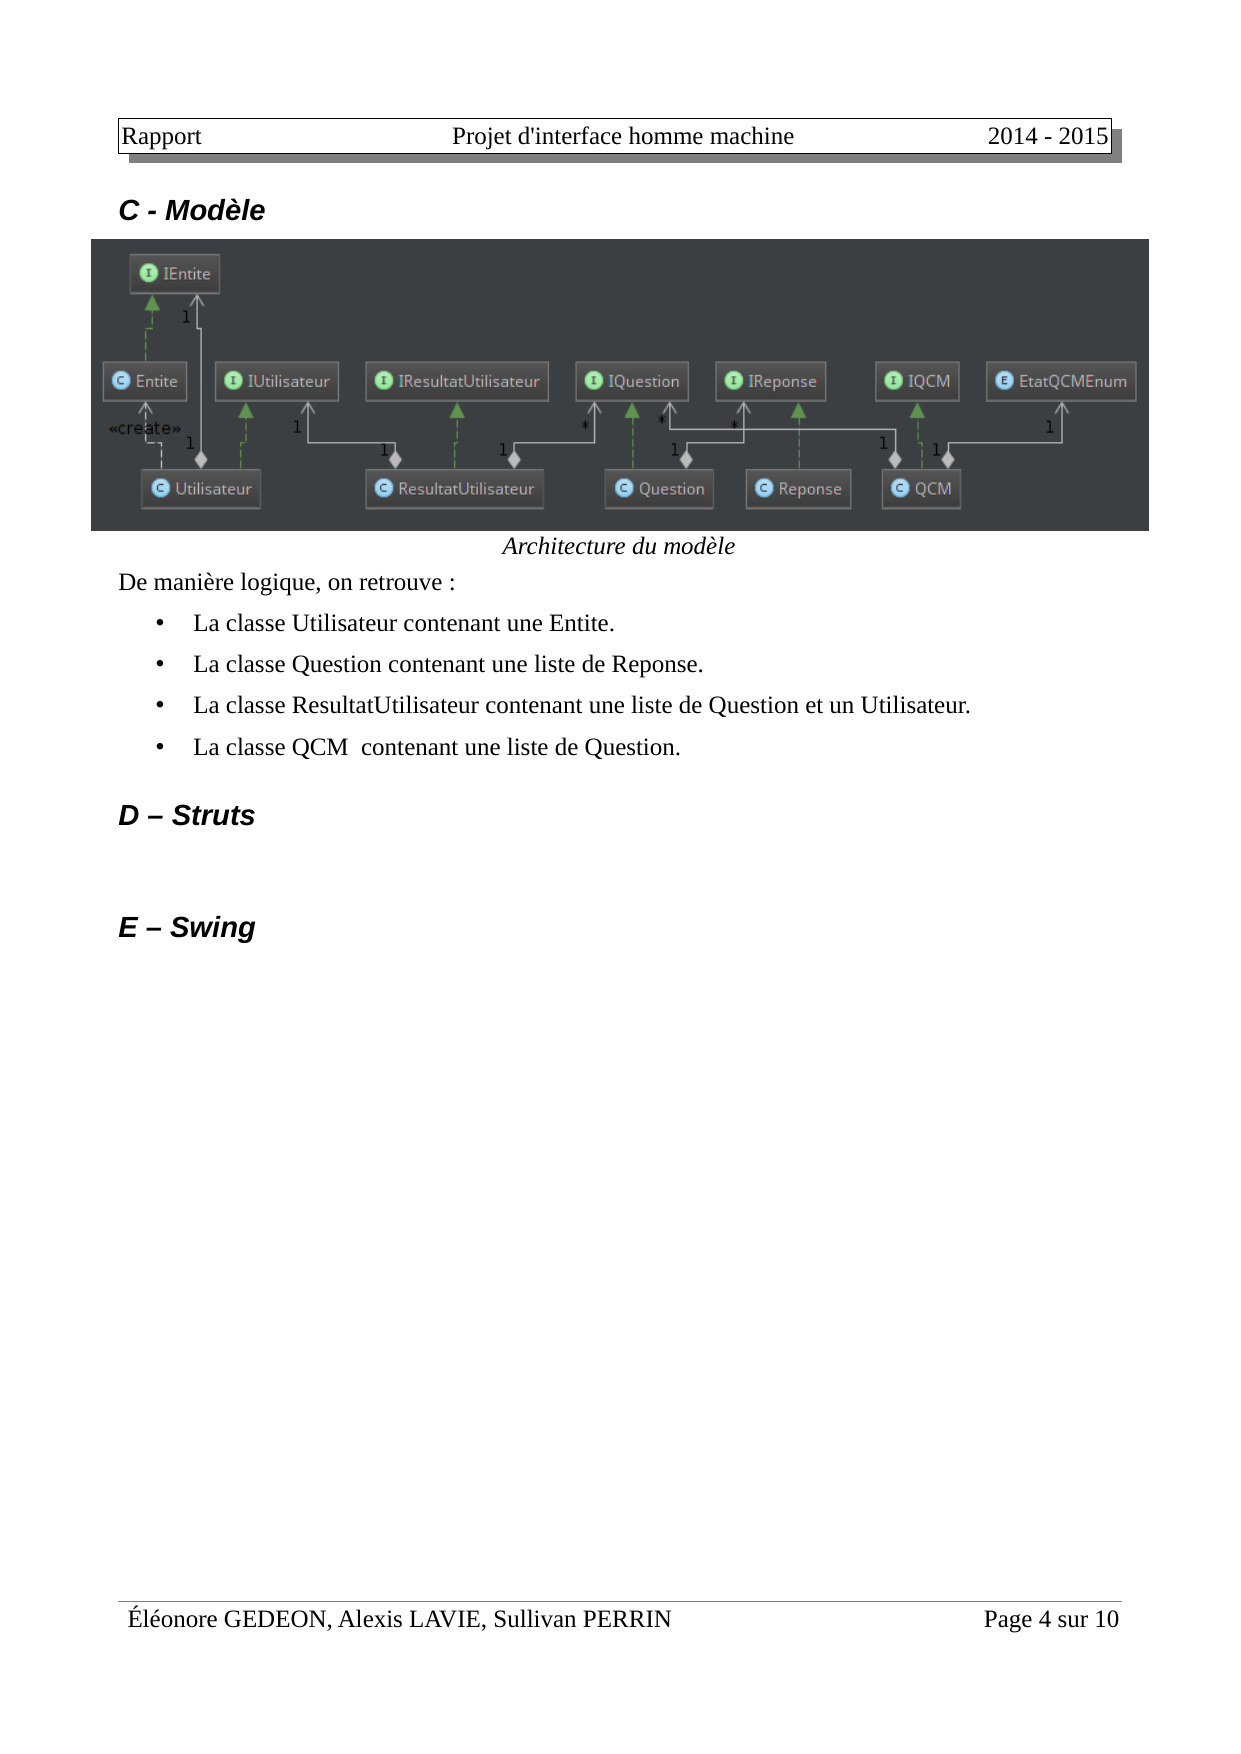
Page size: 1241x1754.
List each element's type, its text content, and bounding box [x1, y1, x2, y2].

picture [91, 239, 1149, 531]
list La classe ResultatUtilisateur contenant une liste de Question et un Utilisateur. [156, 690, 1122, 719]
subtitle C - Modèle [118, 193, 1122, 227]
list La classe QCM contenant une liste de Question. [156, 732, 1122, 760]
subtitle E – Swing [118, 910, 1122, 944]
text Architecture du modèle [93, 531, 1148, 559]
list La classe Question contenant une liste de Reponse. [156, 649, 1122, 678]
text De manière logique, on retrouve : [93, 559, 1148, 595]
subtitle D – Struts [118, 798, 1122, 831]
list La classe Utilisateur contenant une Entite. [156, 608, 1122, 637]
